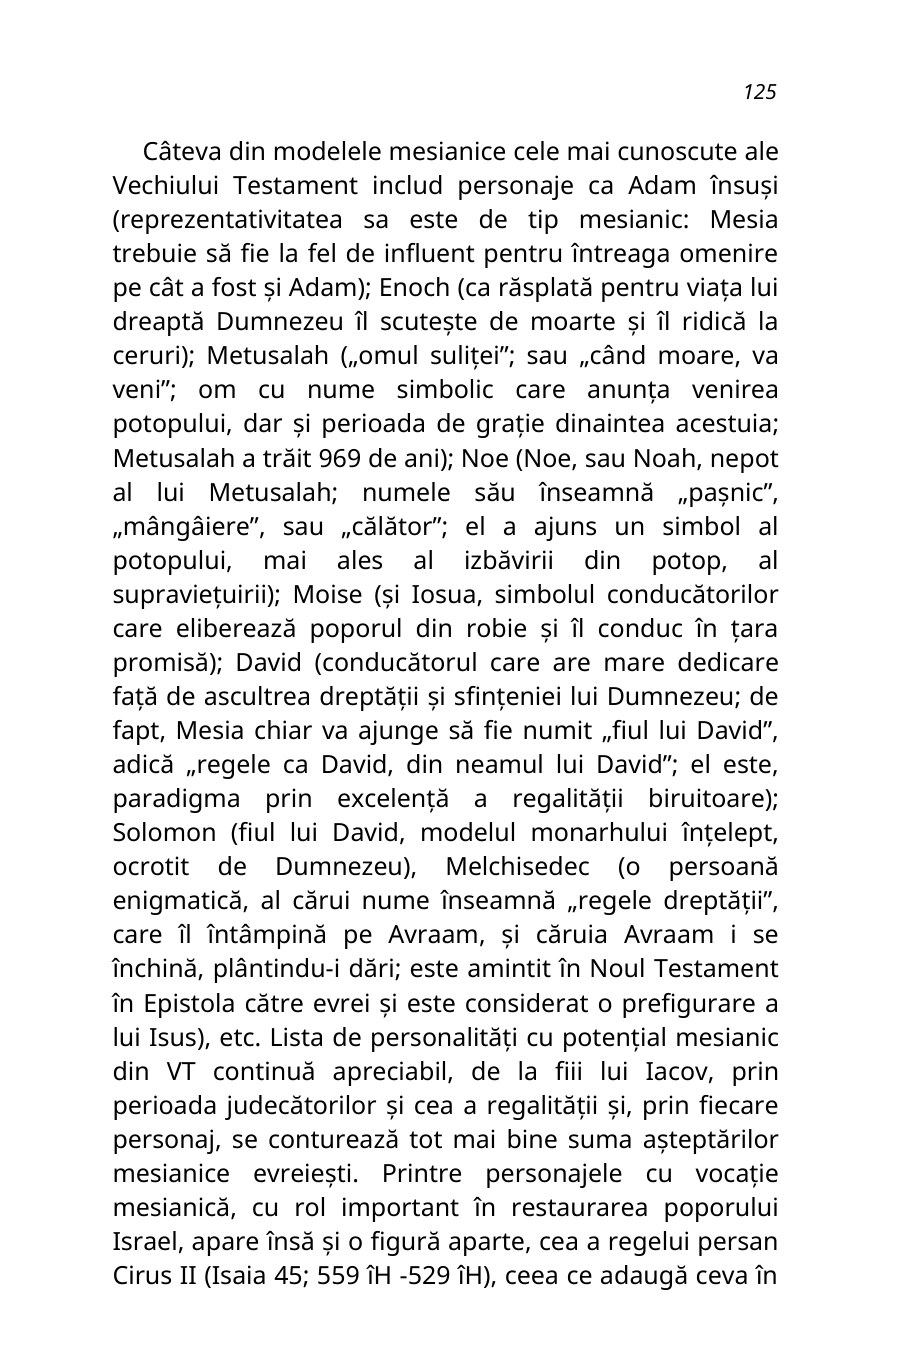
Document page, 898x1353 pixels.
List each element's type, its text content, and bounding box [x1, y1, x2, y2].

text Câteva din modelele mesianice cele mai cunoscute ale Vechiului Testament includ personaje ca Adam însuşi (reprezentativitatea sa este de tip mesianic: Mesia trebuie să fie la fel de influent pentru întreaga omenire pe cât a fost şi Adam); Enoch (ca răsplată pentru viaţa lui dreaptă Dumnezeu îl scuteşte de moarte şi îl ridică la ceruri); Metusalah („omul suliţei”; sau „când moare, va veni”; om cu nume simbolic care anunţa venirea potopului, dar şi perioada de graţie dinaintea acestuia; Metusalah a trăit 969 de ani); Noe (Noe, sau Noah, nepot al lui Metusalah; numele său înseamnă „paşnic”, „mângâiere”, sau „călător”; el a ajuns un simbol al potopului, mai ales al izbăvirii din potop, al supravieţuirii); Moise (şi Iosua, simbolul conducătorilor care eliberează poporul din robie şi îl conduc în ţara promisă); David (conducătorul care are mare dedicare faţă de ascultrea dreptăţii şi sfinţeniei lui Dumnezeu; de fapt, Mesia chiar va ajunge să fie numit „fiul lui David”, adică „regele ca David, din neamul lui David”; el este, paradigma prin excelenţă a regalităţii biruitoare); Solomon (fiul lui David, modelul monarhului înţelept, ocrotit de Dumnezeu), Melchisedec (o persoană enigmatică, al cărui nume înseamnă „regele dreptăţii”, care îl întâmpină pe Avraam, şi căruia Avraam i se închină, plântindu-i dări; este amintit în Noul Testament în Epistola către evrei şi este considerat o prefigurare a lui Isus), etc. Lista de personalităţi cu potenţial mesianic din VT continuă apreciabil, de la fiii lui Iacov, prin perioada judecătorilor şi cea a regalităţii şi, prin fiecare personaj, se conturează tot mai bine suma aşteptărilor mesianice evreieşti. Printre personajele cu vocaţie mesianică, cu rol important în restaurarea poporului Israel, apare însă şi o figură aparte, cea a regelui persan Cirus II (Isaia 45; 559 îH -529 îH), ceea ce adaugă ceva în [112, 134, 779, 1292]
